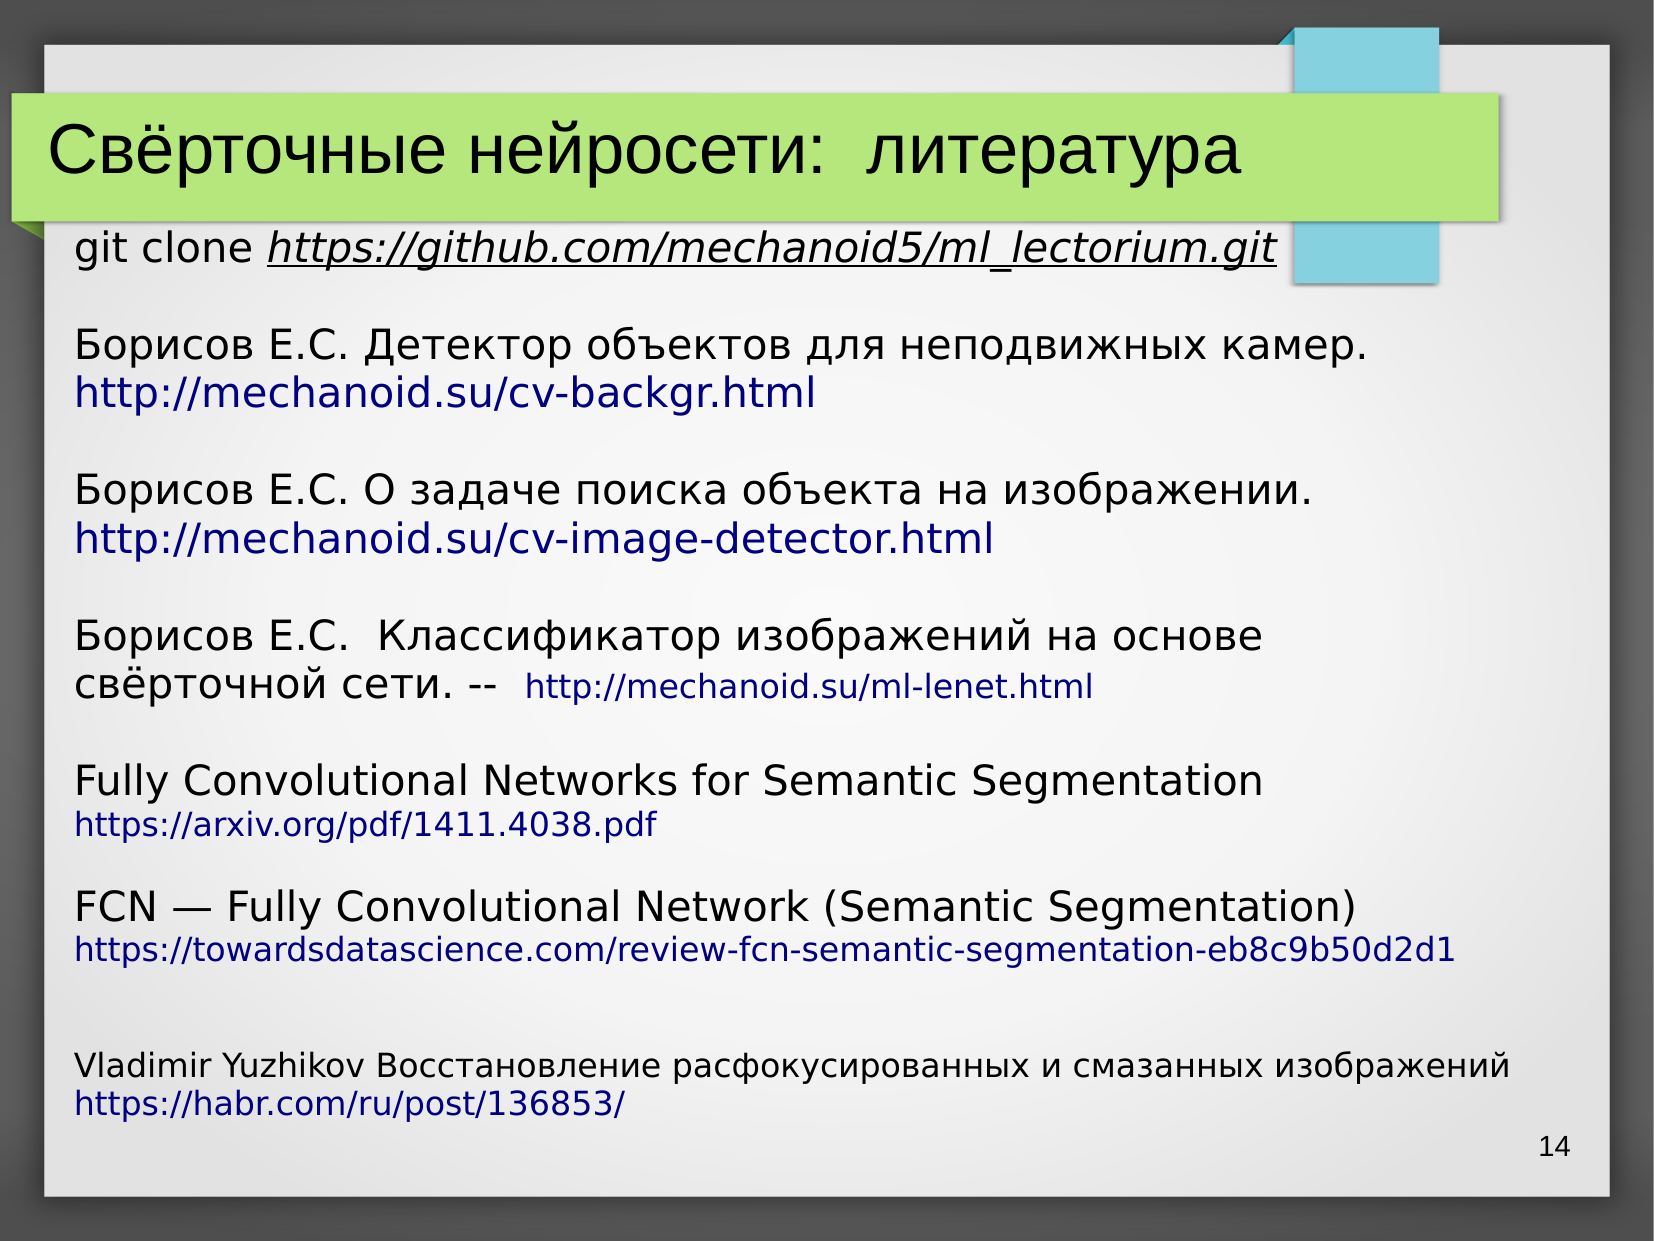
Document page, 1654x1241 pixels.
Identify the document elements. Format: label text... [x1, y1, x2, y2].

picture [0, 0, 1654, 1241]
text_box git clone https://github.com/mechanoid5/ml_lectorium.git Борисов Е.С. Детектор объектов для неподвижных камер. http://mechanoid.su/cv-backgr.html Борисов Е.С. О задаче поиска объекта на изображении. http://mechanoid.su/cv-image-detector.html Борисов Е.С. Классификатор изображений на основе свёрточной сети. -- http://mechanoid.su/ml-lenet.html Fully Convolutional Networks for Semantic Segmentation https://arxiv.org/pdf/1411.4038.pdf FCN — Fully Convolutional Network (Semantic Segmentation) https://towardsdatascience.com/review-fcn-semantic-segmentation-eb8c9b50d2d1 Vladimir Yuzhikov Восстановление расфокусированных и смазанных изображений https://habr.com/ru/post/136853/ [59, 216, 1536, 1170]
title Свёрточные нейросети: литература [47, 96, 1536, 201]
